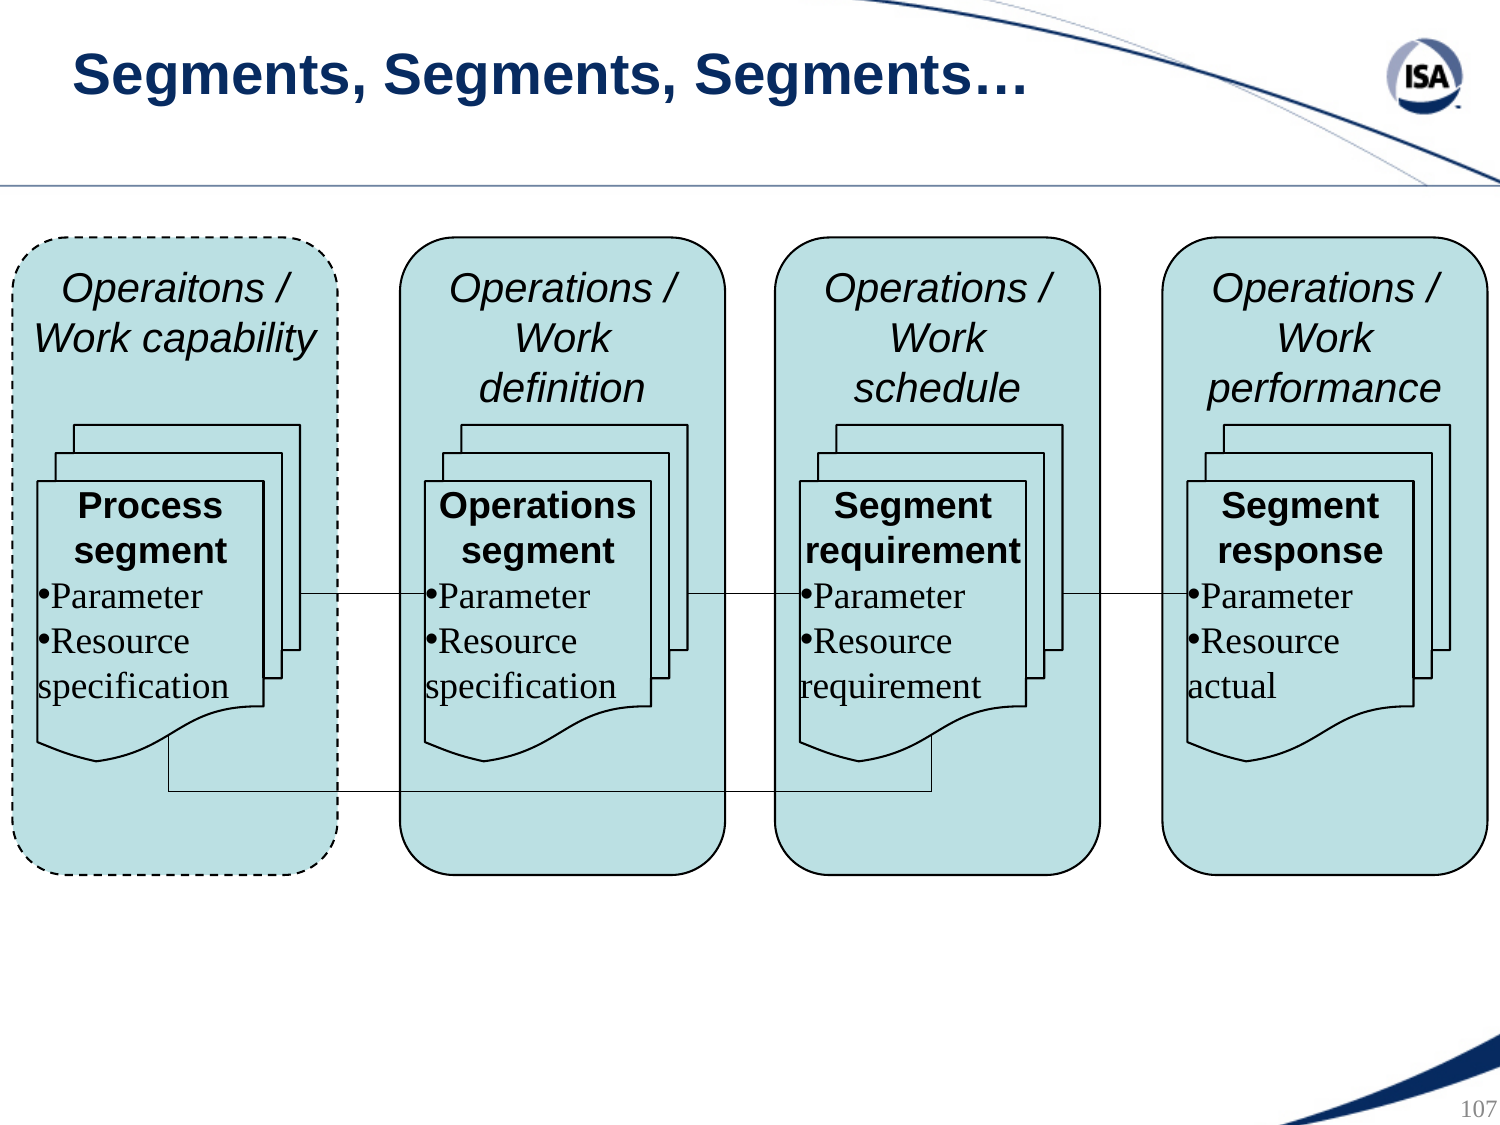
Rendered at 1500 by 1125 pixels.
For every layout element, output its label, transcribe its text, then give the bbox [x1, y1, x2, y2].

title Segments, Segments, Segments… [57, 28, 1333, 217]
text_box Operaitons / Work capability [169, 594, 338, 790]
text_box Segment response Parameter Resource actual [1187, 424, 1450, 762]
text_box Operations / Work definition [399, 237, 726, 593]
text_box Operations / Work definition [399, 791, 726, 876]
text_box Process segment Parameter Resource specification [37, 424, 301, 762]
text_box Operations / Work schedule [774, 594, 931, 790]
text_box Operations / Work performance [1162, 237, 1488, 876]
picture [0, 0, 1500, 1125]
text_box Operations / Work schedule [774, 594, 1101, 876]
text_box Operations / Work definition [399, 594, 726, 790]
text_box Operations segment Parameter Resource specification [424, 424, 688, 762]
text_box Segment requirement Parameter Resource requirement [799, 424, 1063, 762]
text_box Operations / Work schedule [774, 237, 1101, 593]
text_box Operaitons / Work capability [12, 237, 338, 876]
